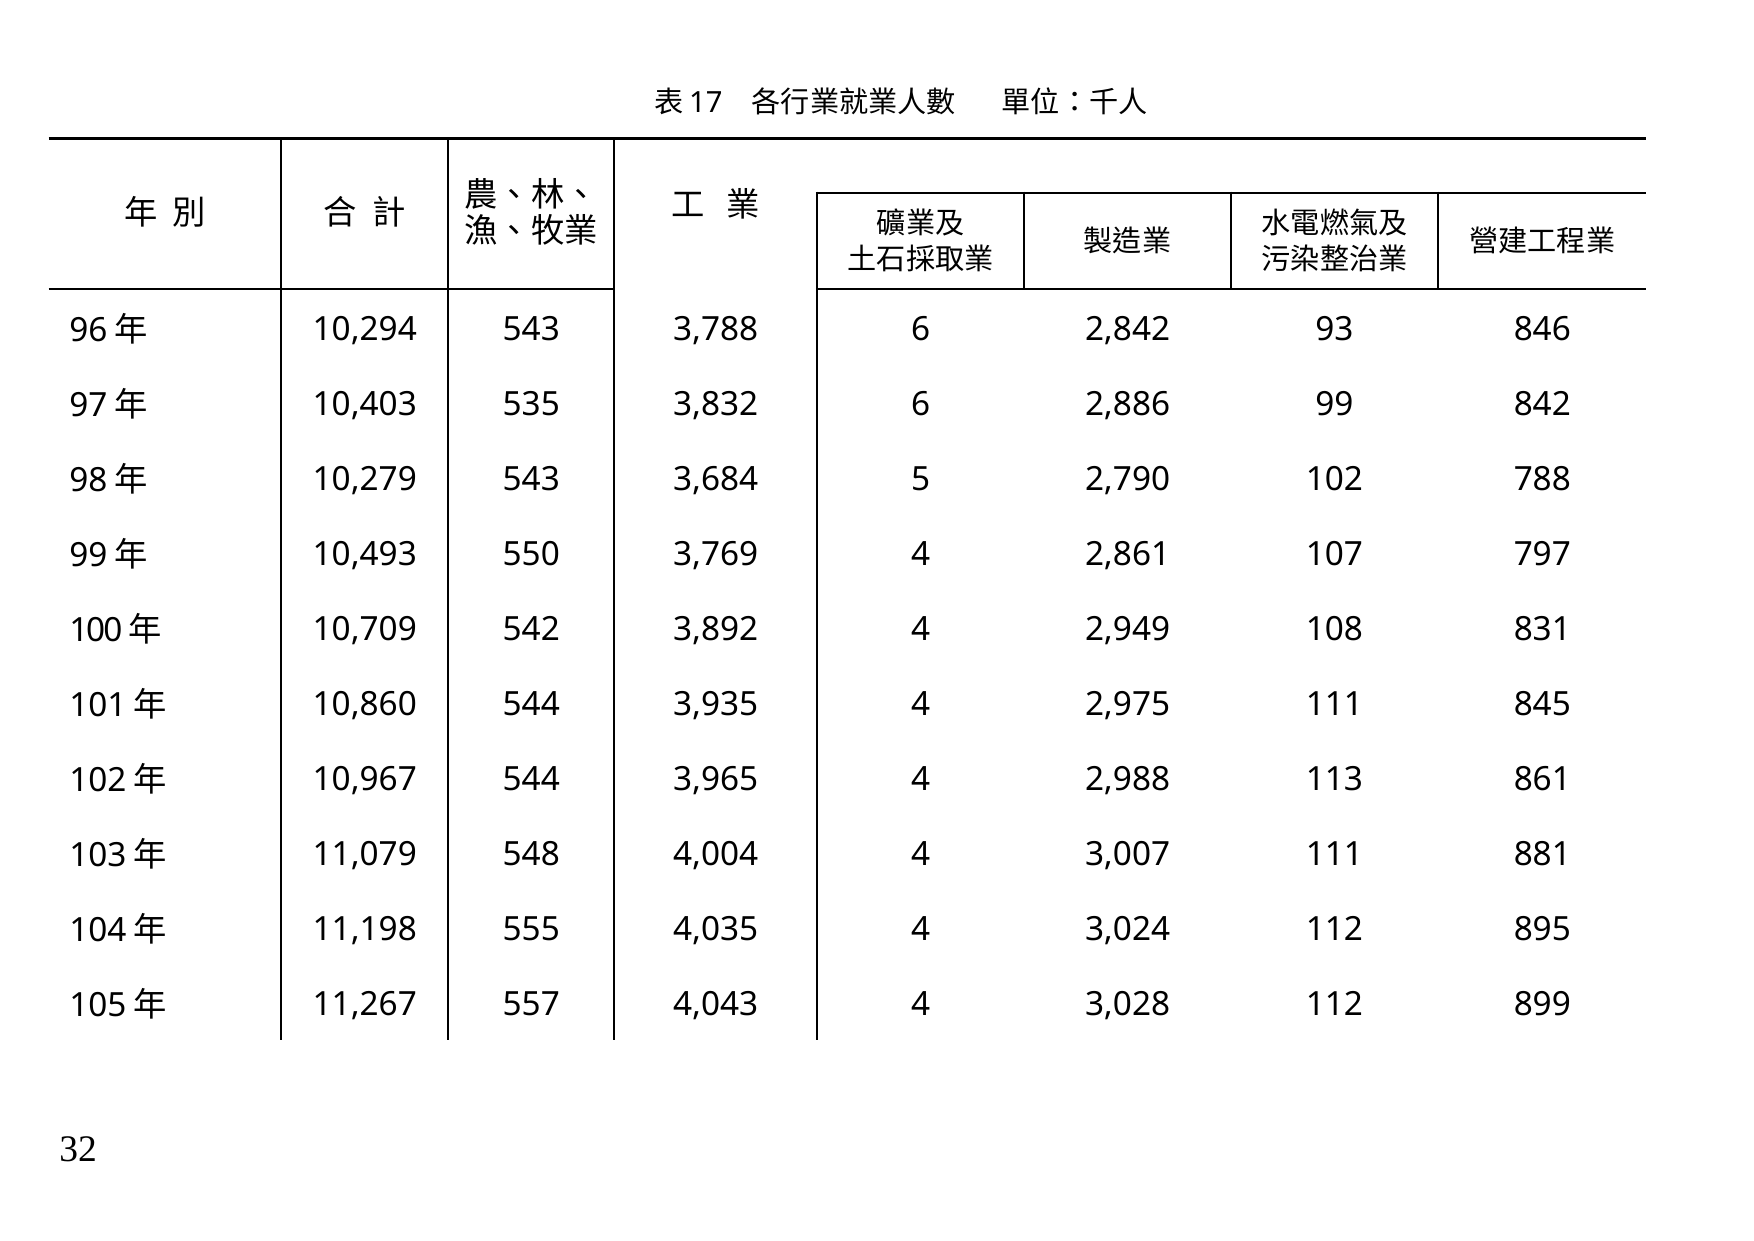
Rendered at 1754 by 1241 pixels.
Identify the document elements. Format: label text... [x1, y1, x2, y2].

table_cell 544 [449, 665, 613, 739]
table_cell 2,842 [1024, 290, 1231, 364]
table_cell 3,007 [1024, 815, 1231, 889]
table_header 工 業 [615, 140, 817, 287]
table_cell 101年 [49, 665, 280, 739]
table_cell 4,004 [615, 815, 816, 889]
table_cell 2,949 [1024, 590, 1231, 664]
table_cell 112 [1231, 965, 1438, 1039]
table_cell 111 [1231, 815, 1438, 889]
table_cell 96年 [49, 290, 280, 364]
table_cell 899 [1438, 965, 1646, 1039]
table_cell 113 [1231, 740, 1438, 814]
table_cell 98年 [49, 440, 280, 514]
table_cell 544 [449, 740, 613, 814]
table_cell 11,079 [282, 815, 447, 889]
table_cell 535 [449, 365, 613, 439]
table_cell 3,684 [615, 440, 816, 514]
table_cell 10,860 [282, 665, 447, 739]
table_cell 4 [818, 890, 1024, 964]
table_cell 2,886 [1024, 365, 1231, 439]
table_cell 2,861 [1024, 515, 1231, 589]
table_cell 112 [1231, 890, 1438, 964]
table_cell 103年 [49, 815, 280, 889]
table_cell 831 [1438, 590, 1646, 664]
table_cell 3,788 [615, 288, 816, 364]
table_cell 10,403 [282, 365, 447, 439]
table_cell 845 [1438, 665, 1646, 739]
table_cell 礦業及 土石採取業 [818, 194, 1023, 287]
table_cell 3,935 [615, 665, 816, 739]
table_cell 2,988 [1024, 740, 1231, 814]
table_cell 881 [1438, 815, 1646, 889]
table_cell 10,279 [282, 440, 447, 514]
table_cell 4 [818, 965, 1024, 1039]
table_cell 788 [1438, 440, 1646, 514]
table_cell 548 [449, 815, 613, 889]
table_cell 水電燃氣及 污染整治業 [1232, 194, 1437, 287]
table_cell 861 [1438, 740, 1646, 814]
table_cell 895 [1438, 890, 1646, 964]
table_cell 543 [449, 290, 613, 364]
table_cell 11,267 [282, 965, 447, 1039]
table_cell 105年 [49, 965, 280, 1039]
table_cell 4 [818, 515, 1024, 589]
subtitle 表17 各行業就業人數 單位：千人 [59, 62, 1636, 137]
table_cell 10,967 [282, 740, 447, 814]
table_cell 543 [449, 440, 613, 514]
table_cell 842 [1438, 365, 1646, 439]
table_cell 3,024 [1024, 890, 1231, 964]
table_cell 99年 [49, 515, 280, 589]
table_cell 10,709 [282, 590, 447, 664]
table_cell 99 [1231, 365, 1438, 439]
table_cell 97年 [49, 365, 280, 439]
table_cell 製造業 [1025, 194, 1230, 287]
table_header 農、林、 漁、牧業 [449, 140, 613, 287]
table_cell 2,975 [1024, 665, 1231, 739]
table_cell 111 [1231, 665, 1438, 739]
table_cell 4 [818, 665, 1024, 739]
table_cell 104年 [49, 890, 280, 964]
table_cell 3,769 [615, 515, 816, 589]
table_cell 550 [449, 515, 613, 589]
table_header [817, 140, 1646, 192]
table_cell 4 [818, 740, 1024, 814]
table_cell 102年 [49, 740, 280, 814]
table_cell 4,035 [615, 890, 816, 964]
table_cell 5 [818, 440, 1024, 514]
table_cell 4 [818, 590, 1024, 664]
table_cell 100年 [49, 590, 280, 664]
table_cell 107 [1231, 515, 1438, 589]
table_cell 3,892 [615, 590, 816, 664]
table_header 年 別 [49, 140, 280, 287]
table_cell 3,028 [1024, 965, 1231, 1039]
table_cell 3,965 [615, 740, 816, 814]
table_cell 542 [449, 590, 613, 664]
table_cell 6 [818, 365, 1024, 439]
table_cell 營建工程業 [1439, 194, 1646, 287]
table_cell 4 [818, 815, 1024, 889]
table_cell 557 [449, 965, 613, 1039]
table_cell 846 [1438, 290, 1646, 364]
table_cell 555 [449, 890, 613, 964]
table_cell 4,043 [615, 965, 816, 1039]
table_cell 102 [1231, 440, 1438, 514]
table_cell 93 [1231, 290, 1438, 364]
table_cell 11,198 [282, 890, 447, 964]
table_cell 3,832 [615, 365, 816, 439]
table_cell 10,294 [282, 290, 447, 364]
table_cell 2,790 [1024, 440, 1231, 514]
table_cell 10,493 [282, 515, 447, 589]
table_cell 6 [818, 290, 1024, 364]
table_cell 797 [1438, 515, 1646, 589]
table_header 合 計 [282, 140, 447, 287]
table_cell 108 [1231, 590, 1438, 664]
